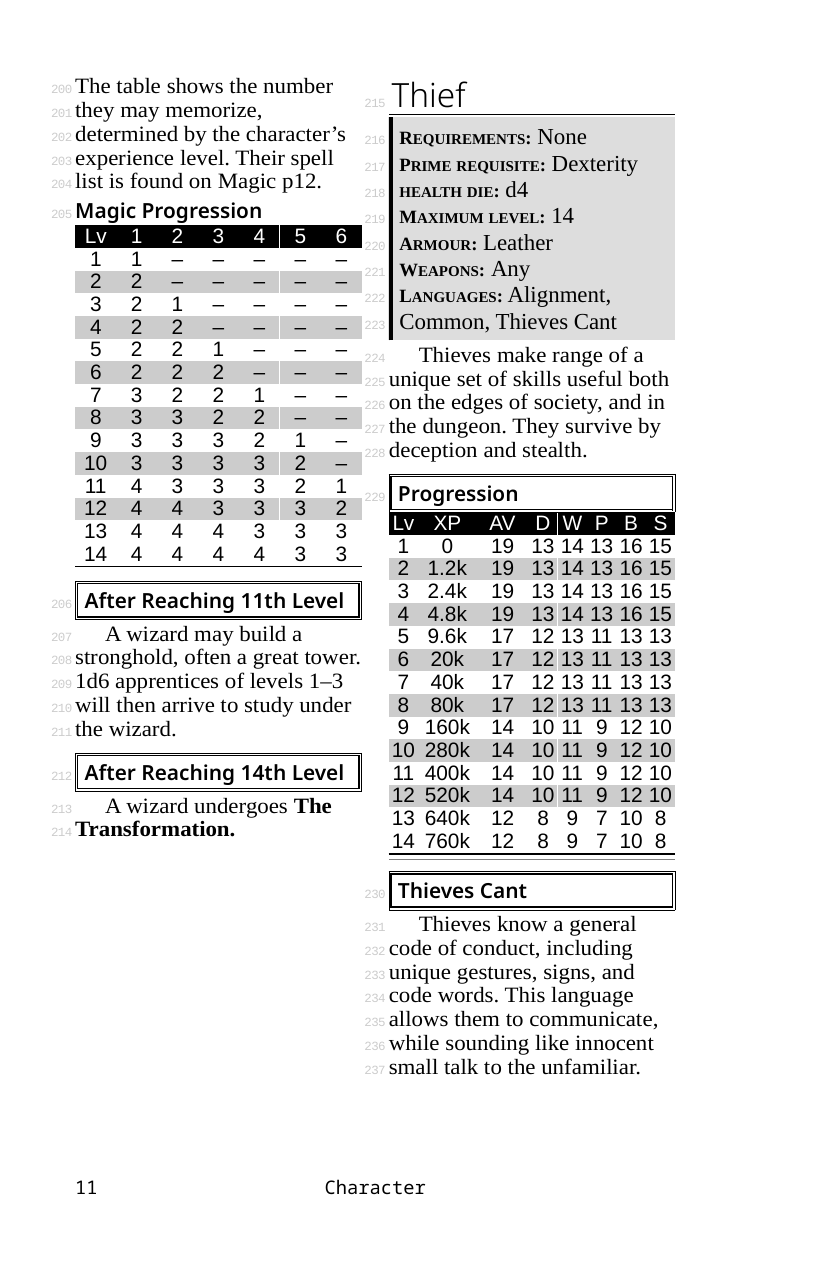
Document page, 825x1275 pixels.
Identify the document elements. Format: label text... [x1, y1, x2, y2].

table_cell – [321, 452, 362, 475]
table_cell 13 [646, 694, 675, 717]
table_cell 17 [477, 626, 528, 648]
table_cell 7 [75, 384, 116, 407]
table_cell 12 [389, 785, 418, 807]
table_cell 13 [587, 603, 616, 626]
table_cell 3 [198, 498, 239, 520]
table_cell 13 [616, 694, 646, 717]
table_cell 2 [75, 271, 116, 293]
table_cell 9 [587, 717, 616, 739]
table_cell 10 [646, 717, 675, 739]
table_cell 4.8k [418, 603, 477, 626]
table_cell 3 [239, 520, 279, 543]
table_cell 19 [477, 558, 528, 580]
table_cell 12 [616, 717, 646, 739]
table_cell 4 [389, 603, 418, 626]
table_cell 20k [418, 649, 477, 671]
table_cell 14 [558, 558, 587, 580]
table_cell 1 [198, 339, 239, 361]
table_cell 10 [616, 830, 646, 853]
table_cell 1 [280, 430, 321, 452]
table_cell 19 [477, 580, 528, 603]
table_cell 4 [198, 543, 239, 566]
table_cell 2 [198, 361, 239, 384]
table_cell – [321, 248, 362, 271]
table_cell 3 [321, 543, 362, 566]
text Thieves make range of a unique set of skills useful both on the edges of society, and in the dungeon. They survive by deception and stealth. [388, 343, 675, 462]
table_cell 3 [198, 452, 239, 475]
table_cell 12 [616, 762, 646, 785]
subtitle Thieves Cant [392, 875, 672, 906]
table_cell 8 [389, 694, 418, 717]
table_cell 3 [75, 293, 116, 316]
table_cell 3 [198, 475, 239, 498]
table_cell 16 [616, 580, 646, 603]
subtitle Progression [392, 477, 672, 509]
table_cell 13 [558, 694, 587, 717]
table_cell 6 [75, 361, 116, 384]
table_cell 11 [587, 626, 616, 648]
table_cell 13 [587, 558, 616, 580]
table_cell 14 [558, 580, 587, 603]
table_cell 1.2k [418, 558, 477, 580]
table_cell 7 [389, 671, 418, 694]
table_cell 17 [477, 649, 528, 671]
table_cell 11 [587, 649, 616, 671]
table_cell 14 [477, 739, 528, 762]
table_cell 2 [116, 271, 157, 293]
table_cell 15 [646, 558, 675, 580]
text Thieves know a general code of conduct, including unique gestures, signs, and code words. This language allows them to communicate, while sounding like innocent small talk to the unfamiliar. [388, 913, 675, 1079]
table_cell 9 [587, 785, 616, 807]
table_cell 2 [157, 316, 198, 339]
table_cell 13 [616, 649, 646, 671]
table_cell 10 [646, 785, 675, 807]
table_cell 13 [587, 580, 616, 603]
table_cell 9 [558, 808, 587, 830]
table_cell 14 [477, 785, 528, 807]
table_cell 3 [157, 475, 198, 498]
table_cell – [321, 293, 362, 316]
table_header D [528, 513, 557, 535]
table_cell – [239, 271, 279, 293]
table_cell – [239, 316, 279, 339]
table_cell – [280, 384, 321, 407]
table_cell 14 [558, 603, 587, 626]
table_cell 11 [75, 475, 116, 498]
table_cell – [321, 407, 362, 429]
table_cell 19 [477, 535, 528, 558]
table_cell 4 [157, 543, 198, 566]
table_cell 11 [389, 762, 418, 785]
table_cell – [239, 248, 279, 271]
table_header 5 [280, 225, 321, 248]
table_cell 280k [418, 739, 477, 762]
table_cell 3 [280, 543, 321, 566]
table_header B [616, 513, 646, 535]
table_cell 13 [587, 535, 616, 558]
table_cell 19 [477, 603, 528, 626]
table_header AV [477, 513, 528, 535]
table_cell – [280, 248, 321, 271]
table_cell 7 [587, 808, 616, 830]
table_cell 9 [587, 762, 616, 785]
table_cell 8 [528, 808, 557, 830]
table_cell – [280, 361, 321, 384]
table_cell 16 [616, 603, 646, 626]
text health die: d4 [393, 176, 675, 202]
table_cell 3 [116, 384, 157, 407]
text Requirements: None [393, 117, 675, 150]
table_cell 160k [418, 717, 477, 739]
table_cell – [198, 248, 239, 271]
table_cell 13 [528, 558, 557, 580]
table_cell 2 [239, 430, 279, 452]
table_cell 13 [558, 626, 587, 648]
table_cell – [321, 430, 362, 452]
table_cell 1 [239, 384, 279, 407]
table_cell 13 [616, 671, 646, 694]
table_cell 8 [646, 808, 675, 830]
table_cell 5 [389, 626, 418, 648]
table_cell 11 [587, 694, 616, 717]
table_cell 2 [198, 407, 239, 429]
table_cell – [321, 271, 362, 293]
text A wizard may build a stronghold, often a great tower. 1d6 apprentices of levels 1–3 will then arrive to study under the wizard. [75, 622, 362, 741]
table_cell 13 [528, 580, 557, 603]
table_cell 10 [528, 762, 557, 785]
table_cell 13 [646, 671, 675, 694]
table_cell 3 [157, 452, 198, 475]
table_cell 2 [116, 316, 157, 339]
table_cell 11 [558, 785, 587, 807]
table_cell 15 [646, 535, 675, 558]
table_header W [558, 513, 587, 535]
table_cell 14 [558, 535, 587, 558]
table_cell 3 [321, 520, 362, 543]
table_cell – [280, 407, 321, 429]
table_cell 2 [280, 475, 321, 498]
table_cell 2 [280, 452, 321, 475]
table_cell 2 [321, 498, 362, 520]
table_cell 12 [75, 498, 116, 520]
table_cell 4 [116, 520, 157, 543]
table_cell 10 [528, 717, 557, 739]
subtitle Magic Progression [75, 197, 362, 225]
table_header 6 [321, 225, 362, 248]
table_cell 11 [587, 671, 616, 694]
table_cell 3 [116, 452, 157, 475]
table_cell – [280, 339, 321, 361]
table_cell 12 [528, 649, 557, 671]
table_header P [587, 513, 616, 535]
table_cell 9 [75, 430, 116, 452]
table_cell 14 [75, 543, 116, 566]
table_cell 13 [616, 626, 646, 648]
subtitle thief [388, 75, 675, 114]
table_cell 10 [646, 762, 675, 785]
table_header XP [418, 513, 477, 535]
table_cell 40k [418, 671, 477, 694]
table_cell 1 [157, 293, 198, 316]
table_cell 3 [389, 580, 418, 603]
table_cell 13 [389, 808, 418, 830]
table_cell 4 [198, 520, 239, 543]
table_cell 13 [75, 520, 116, 543]
table_cell 13 [528, 535, 557, 558]
table_cell 3 [239, 475, 279, 498]
table_cell 4 [75, 316, 116, 339]
table_cell 13 [528, 603, 557, 626]
text Armour: Leather [393, 229, 675, 255]
table_cell – [280, 271, 321, 293]
table_cell 10 [616, 808, 646, 830]
table_header 3 [198, 225, 239, 248]
table_cell 3 [157, 407, 198, 429]
table_cell 10 [646, 739, 675, 762]
table_cell 4 [239, 543, 279, 566]
table_cell 2 [389, 558, 418, 580]
table_cell 12 [616, 739, 646, 762]
text The table shows the number they may memorize, determined by the character’s experience level. Their spell list is found on Magic p12. [75, 75, 362, 194]
table_header Lv [389, 513, 418, 535]
table_cell 3 [157, 430, 198, 452]
table_cell 9 [587, 739, 616, 762]
text Prime requisite: Dexterity [393, 150, 675, 176]
table_cell 12 [616, 785, 646, 807]
table_cell 17 [477, 671, 528, 694]
table_cell 760k [418, 830, 477, 853]
table_cell 7 [587, 830, 616, 853]
table_cell 3 [239, 452, 279, 475]
table_cell – [321, 339, 362, 361]
table_header 4 [239, 225, 279, 248]
table_header S [646, 513, 675, 535]
table_cell 11 [558, 762, 587, 785]
table_cell 10 [75, 452, 116, 475]
table_header 1 [116, 225, 157, 248]
table_cell – [198, 271, 239, 293]
text Maximum level: 14 [393, 202, 675, 229]
table_cell 2.4k [418, 580, 477, 603]
table_cell 14 [477, 717, 528, 739]
table_cell – [321, 384, 362, 407]
table_cell 1 [75, 248, 116, 271]
table_cell 6 [389, 649, 418, 671]
table_cell – [157, 248, 198, 271]
table_cell 80k [418, 694, 477, 717]
table_cell 14 [389, 830, 418, 853]
table_cell 4 [157, 520, 198, 543]
table_cell 520k [418, 785, 477, 807]
table_cell 12 [528, 694, 557, 717]
text Weapons: Any [393, 255, 675, 282]
table_cell 3 [116, 430, 157, 452]
table_cell 8 [528, 830, 557, 853]
table_cell 2 [239, 407, 279, 429]
table_cell – [239, 361, 279, 384]
table_cell – [198, 293, 239, 316]
table_cell 15 [646, 603, 675, 626]
table_cell 12 [477, 808, 528, 830]
table_cell 1 [116, 248, 157, 271]
table_cell 13 [646, 649, 675, 671]
table_cell 10 [528, 785, 557, 807]
table_cell 9 [389, 717, 418, 739]
table_cell 12 [477, 830, 528, 853]
table_cell 8 [75, 407, 116, 429]
table_cell 640k [418, 808, 477, 830]
table_cell 2 [157, 384, 198, 407]
table_cell 8 [646, 830, 675, 853]
table_cell 11 [558, 717, 587, 739]
table_cell 5 [75, 339, 116, 361]
table_cell – [321, 361, 362, 384]
table_cell 14 [477, 762, 528, 785]
table_cell 9.6k [418, 626, 477, 648]
table_cell 3 [116, 407, 157, 429]
table_cell – [239, 293, 279, 316]
table_cell 4 [116, 543, 157, 566]
table_cell 4 [116, 498, 157, 520]
table_cell 2 [116, 293, 157, 316]
table_cell 1 [389, 535, 418, 558]
table_cell 12 [528, 626, 557, 648]
table_cell 13 [646, 626, 675, 648]
table_cell – [157, 271, 198, 293]
table_cell 13 [558, 649, 587, 671]
table_cell 12 [528, 671, 557, 694]
table_cell – [239, 339, 279, 361]
table_cell 3 [280, 498, 321, 520]
table_header Lv [75, 225, 116, 248]
table_cell 16 [616, 535, 646, 558]
table_cell 3 [198, 430, 239, 452]
text A wizard undergoes the transformation. [75, 794, 362, 842]
table_cell – [198, 316, 239, 339]
table_cell 9 [558, 830, 587, 853]
table_cell 11 [558, 739, 587, 762]
table_cell 10 [389, 739, 418, 762]
table_header 2 [157, 225, 198, 248]
table_cell 2 [116, 339, 157, 361]
table_cell 4 [116, 475, 157, 498]
table_cell – [280, 293, 321, 316]
table_cell 0 [418, 535, 477, 558]
table_cell 2 [198, 384, 239, 407]
table_cell 15 [646, 580, 675, 603]
table_cell 3 [239, 498, 279, 520]
table_cell 1 [321, 475, 362, 498]
table_cell 2 [116, 361, 157, 384]
table_cell – [321, 316, 362, 339]
table_cell 2 [157, 361, 198, 384]
table_cell 3 [280, 520, 321, 543]
table_cell 2 [157, 339, 198, 361]
table_cell 10 [528, 739, 557, 762]
table_cell 400k [418, 762, 477, 785]
table_cell 4 [157, 498, 198, 520]
text Languages: Alignment, Common, Thieves Cant [393, 282, 675, 340]
table_cell – [280, 316, 321, 339]
table_cell 17 [477, 694, 528, 717]
table_cell 13 [558, 671, 587, 694]
table_cell 16 [616, 558, 646, 580]
